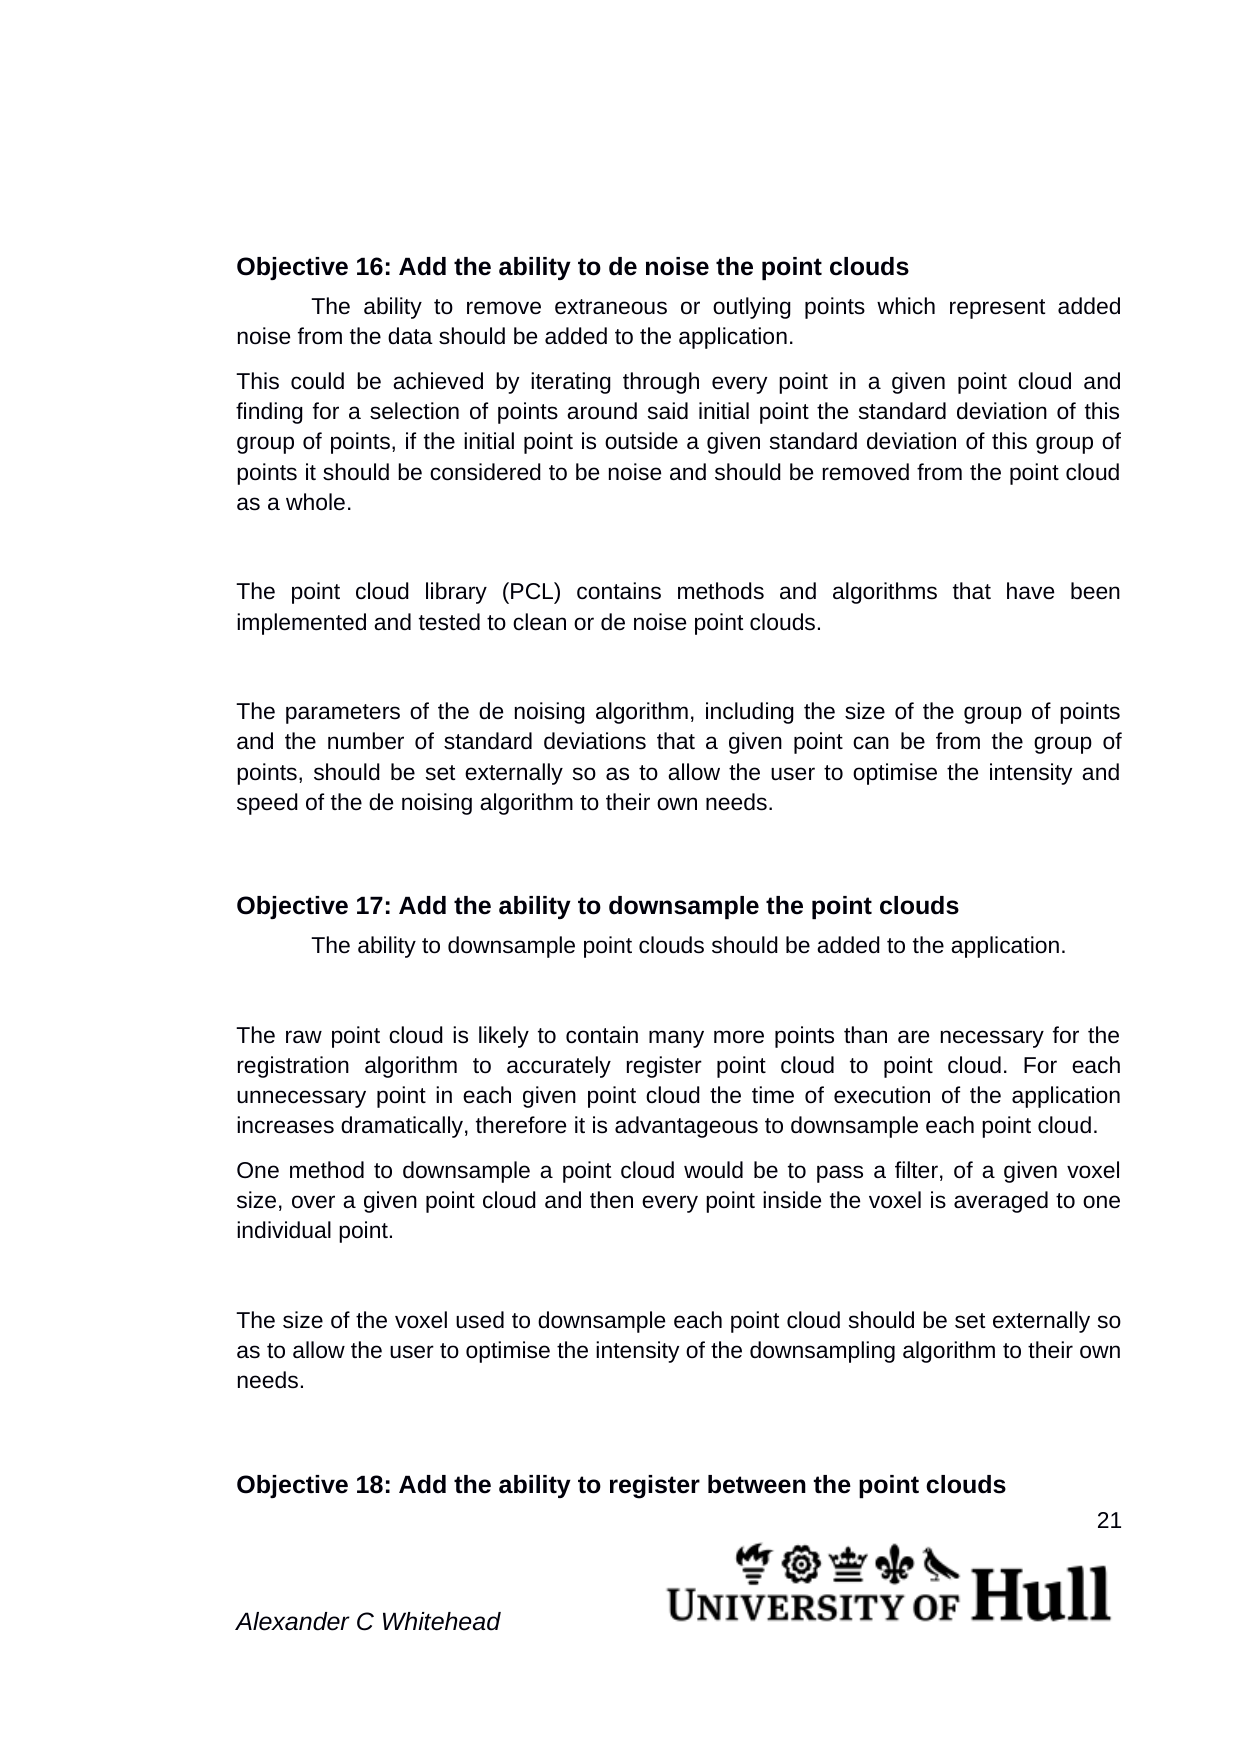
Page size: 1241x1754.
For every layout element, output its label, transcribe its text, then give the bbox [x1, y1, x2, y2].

subtitle Objective 18: Add the ability to register between the point clouds [236, 1469, 1122, 1498]
text The ability to remove extraneous or outlying points which represent added noise from the data should be added to the application. [236, 293, 1122, 349]
text The size of the voxel used to downsample each point cloud should be set externally so as to allow the user to optimise the intensity of the downsampling algorithm to their own needs. [236, 1307, 1122, 1394]
text The raw point cloud is likely to contain many more points than are necessary for the registration algorithm to accurately register point cloud to point cloud. For each unnecessary point in each given point cloud the time of execution of the application increases dramatically, therefore it is advantageous to downsample each point cloud. [236, 1022, 1122, 1139]
text One method to downsample a point cloud would be to pass a filter, of a given voxel size, over a given point cloud and then every point inside the voxel is averaged to one individual point. [236, 1157, 1122, 1244]
text The ability to downsample point clouds should be added to the application. [236, 932, 1122, 958]
subtitle Objective 17: Add the ability to downsample the point clouds [236, 891, 1122, 919]
subtitle Objective 16: Add the ability to de noise the point clouds [236, 252, 1122, 280]
text This could be achieved by iterating through every point in a given point cloud and finding for a selection of points around said initial point the standard deviation of this group of points, if the initial point is outside a given standard deviation of this group of points it should be considered to be noise and should be removed from the point cloud as a whole. [236, 368, 1122, 515]
picture [660, 1533, 1120, 1631]
text The parameters of the de noising algorithm, including the size of the group of points and the number of standard deviations that a given point can be from the group of points, should be set externally so as to allow the user to optimise the intensity and speed of the de noising algorithm to their own needs. [236, 698, 1122, 815]
text The point cloud library (PCL) contains methods and algorithms that have been implemented and tested to clean or de noise point clouds. [236, 578, 1122, 635]
